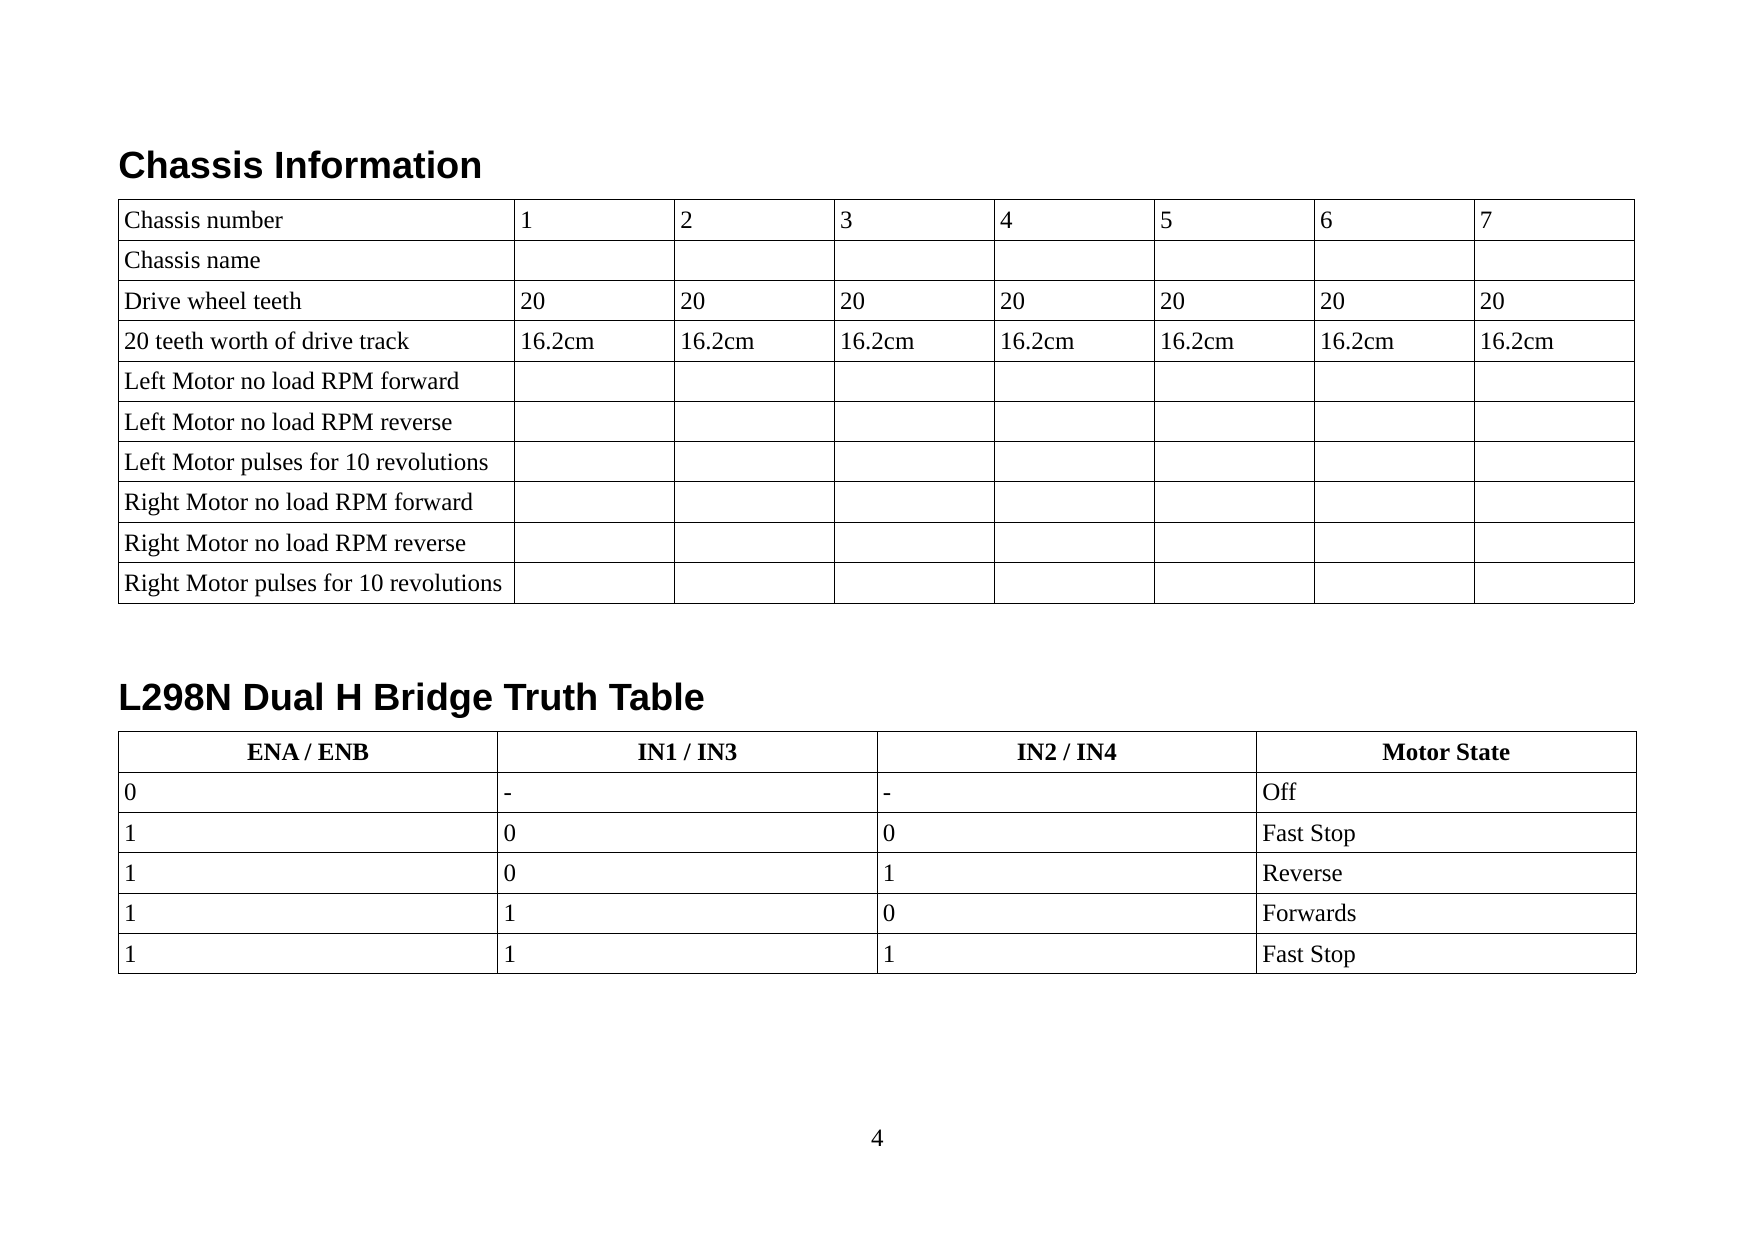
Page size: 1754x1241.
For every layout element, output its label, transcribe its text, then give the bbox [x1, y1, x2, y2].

table_header IN1 / IN3 [498, 732, 877, 772]
table_cell Drive wheel teeth [119, 281, 514, 320]
table_cell 0 [498, 813, 877, 852]
table_cell [515, 362, 674, 401]
table_cell 0 [119, 773, 497, 812]
table_cell 0 [878, 813, 1256, 852]
table_cell [835, 523, 994, 562]
table_cell [675, 563, 834, 602]
table_cell Fast Stop [1257, 813, 1636, 852]
table_cell [995, 442, 1154, 481]
table_cell [1475, 482, 1634, 522]
table_cell [995, 523, 1154, 562]
table_cell Right Motor pulses for 10 revolutions [119, 563, 514, 602]
table_header 7 [1475, 200, 1634, 239]
table_cell [675, 523, 834, 562]
table_header IN2 / IN4 [878, 732, 1256, 772]
table_cell [1475, 523, 1634, 562]
table_cell [1155, 523, 1314, 562]
table_cell [835, 402, 994, 441]
table_header 3 [835, 200, 994, 239]
table_cell - [878, 773, 1256, 812]
table_cell Left Motor no load RPM forward [119, 362, 514, 401]
table_header 1 [515, 200, 674, 239]
table_cell Reverse [1257, 853, 1636, 892]
table_cell 1 [878, 934, 1256, 973]
table_cell [1475, 362, 1634, 401]
table_cell [515, 442, 674, 481]
table_cell [1475, 563, 1634, 602]
subtitle L298N Dual H Bridge Truth Table [118, 675, 1636, 719]
table_cell [515, 523, 674, 562]
table_cell 1 [119, 894, 497, 933]
table_cell [995, 482, 1154, 522]
table_header Motor State [1257, 732, 1636, 772]
table_cell 20 [675, 281, 834, 320]
table_cell 1 [119, 934, 497, 973]
table_cell 0 [878, 894, 1256, 933]
table_cell 16.2cm [1315, 321, 1474, 361]
table_cell [675, 362, 834, 401]
table_header 6 [1315, 200, 1474, 239]
table_cell 1 [119, 813, 497, 852]
table_cell 16.2cm [515, 321, 674, 361]
table_cell 16.2cm [835, 321, 994, 361]
table_cell [995, 563, 1154, 602]
table_cell Fast Stop [1257, 934, 1636, 973]
table_cell Left Motor pulses for 10 revolutions [119, 442, 514, 481]
table_cell [675, 402, 834, 441]
table_cell [835, 563, 994, 602]
table_cell [1475, 241, 1634, 280]
table_cell 20 [995, 281, 1154, 320]
table_cell [675, 241, 834, 280]
table_cell 20 [1315, 281, 1474, 320]
table_cell [675, 482, 834, 522]
table_cell Right Motor no load RPM forward [119, 482, 514, 522]
table_cell [1155, 241, 1314, 280]
table_cell Forwards [1257, 894, 1636, 933]
table_header Chassis number [119, 200, 514, 239]
table_cell [995, 241, 1154, 280]
table_cell [1155, 442, 1314, 481]
table_cell 1 [878, 853, 1256, 892]
table_cell [1315, 482, 1474, 522]
table_cell 20 [1155, 281, 1314, 320]
table_cell 20 teeth worth of drive track [119, 321, 514, 361]
table_cell [835, 241, 994, 280]
table_cell [515, 563, 674, 602]
table_cell [1155, 482, 1314, 522]
table_cell Right Motor no load RPM reverse [119, 523, 514, 562]
table_cell [1315, 402, 1474, 441]
table_cell [1315, 563, 1474, 602]
table_cell Chassis name [119, 241, 514, 280]
table_cell [835, 442, 994, 481]
table_cell 16.2cm [1155, 321, 1314, 361]
table_cell 20 [1475, 281, 1634, 320]
table_cell [1155, 563, 1314, 602]
table_cell 16.2cm [995, 321, 1154, 361]
table_cell 20 [835, 281, 994, 320]
table_cell 1 [498, 894, 877, 933]
table_cell [515, 241, 674, 280]
table_cell [835, 482, 994, 522]
table_cell [515, 402, 674, 441]
table_cell [1155, 402, 1314, 441]
table_cell 16.2cm [675, 321, 834, 361]
table_cell [835, 362, 994, 401]
table_cell [1315, 241, 1474, 280]
table_cell [995, 402, 1154, 441]
table_header 2 [675, 200, 834, 239]
table_cell [675, 442, 834, 481]
table_cell [1315, 362, 1474, 401]
table_cell [1155, 362, 1314, 401]
table_cell [515, 482, 674, 522]
table_cell [1475, 402, 1634, 441]
table_cell - [498, 773, 877, 812]
table_header 4 [995, 200, 1154, 239]
table_cell 16.2cm [1475, 321, 1634, 361]
table_cell Off [1257, 773, 1636, 812]
table_cell [1475, 442, 1634, 481]
table_cell [995, 362, 1154, 401]
table_cell [1315, 523, 1474, 562]
table_cell Left Motor no load RPM reverse [119, 402, 514, 441]
table_cell 1 [119, 853, 497, 892]
table_header ENA / ENB [119, 732, 497, 772]
table_cell 1 [498, 934, 877, 973]
table_cell [1315, 442, 1474, 481]
table_header 5 [1155, 200, 1314, 239]
table_cell 0 [498, 853, 877, 892]
table_cell 20 [515, 281, 674, 320]
subtitle Chassis Information [118, 143, 1636, 187]
